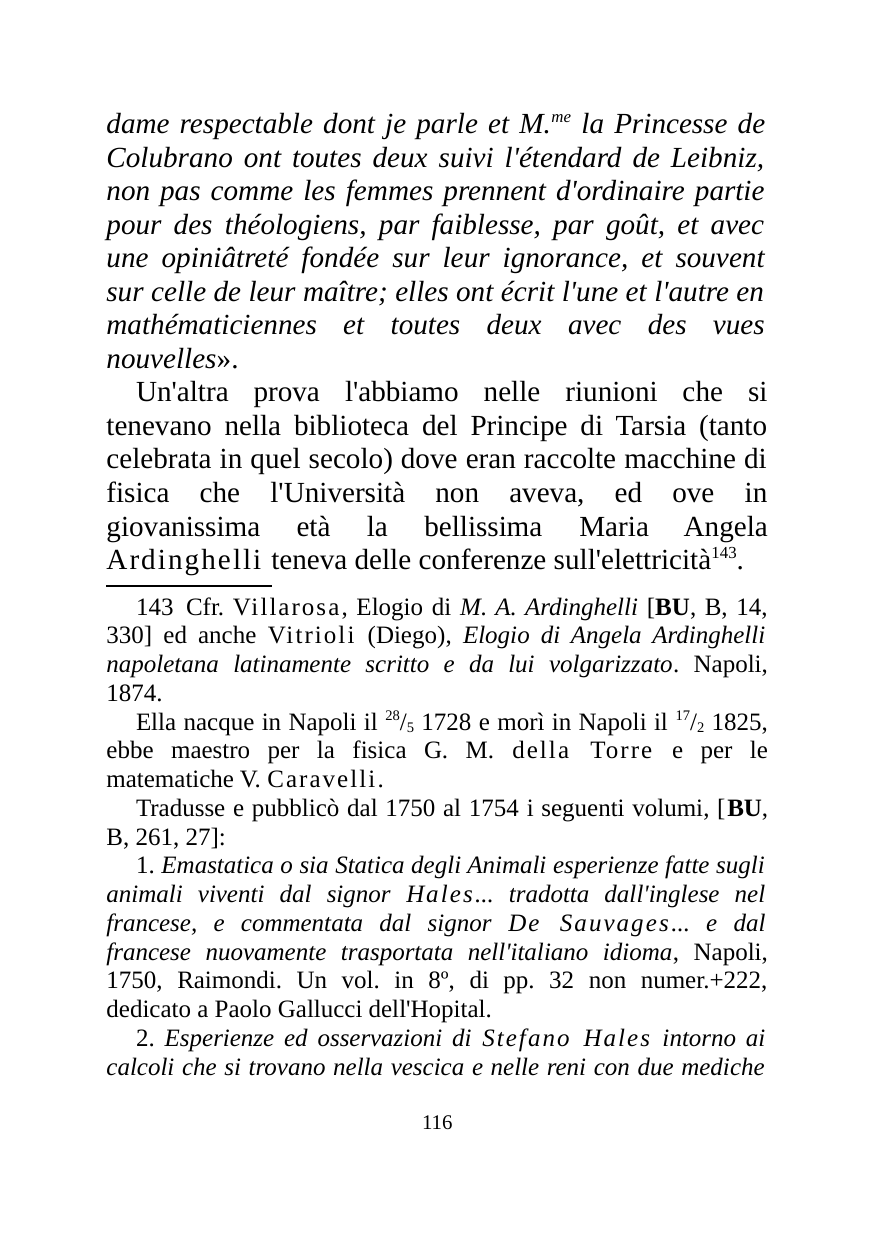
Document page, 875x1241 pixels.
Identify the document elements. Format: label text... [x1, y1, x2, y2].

text 2. Esperienze ed osservazioni di Stefano Hales intorno ai calcoli che si trovano nella vescica e nelle reni con due mediche [106, 1023, 768, 1080]
text Cfr. Villarosa, Elogio di M. A. Ardinghelli [BU, B, 14, 330] ed anche Vitrioli (Diego), Elogio di Angela Ardinghelli napoletana latinamente scritto e da lui volgarizzato. Napoli, 1874. [106, 592, 768, 707]
text Tradusse e pubblicò dal 1750 al 1754 i seguenti volumi, [BU, B, 261, 27]: [106, 793, 768, 850]
text dame respectable dont je parle et M.me la Princesse de Colubrano ont toutes deux suivi l'étendard de Leibniz, non pas comme les femmes prennent d'ordinaire partie pour des théologiens, par faiblesse, par goût, et avec une opiniâtreté fondée sur leur ignorance, et souvent sur celle de leur maître; elles ont écrit l'une et l'autre en mathématiciennes et toutes deux avec des vues nouvelles». [106, 106, 768, 374]
text 1. Emastatica o sia Statica degli Animali esperienze fatte sugli animali viventi dal signor Hales... tradotta dall'inglese nel francese, e commentata dal signor De Sauvages... e dal francese nuovamente trasportata nell'italiano idioma, Napoli, 1750, Raimondi. Un vol. in 8º, di pp. 32 non numer.+222, dedicato a Paolo Gallucci dell'Hopital. [106, 850, 768, 1023]
text Ella nacque in Napoli il 28/5 1728 e morì in Napoli il 17/2 1825, ebbe maestro per la fisica G. M. della Torre e per le matematiche V. Caravelli. [106, 707, 768, 793]
text Un'altra prova l'abbiamo nelle riunioni che si tenevano nella biblioteca del Principe di Tarsia (tanto celebrata in quel secolo) dove eran raccolte macchine di fisica che l'Università non aveva, ed ove in giovanissima età la bellissima Maria Angela Ardinghelli teneva delle conferenze sull'elettricità. [106, 374, 768, 576]
